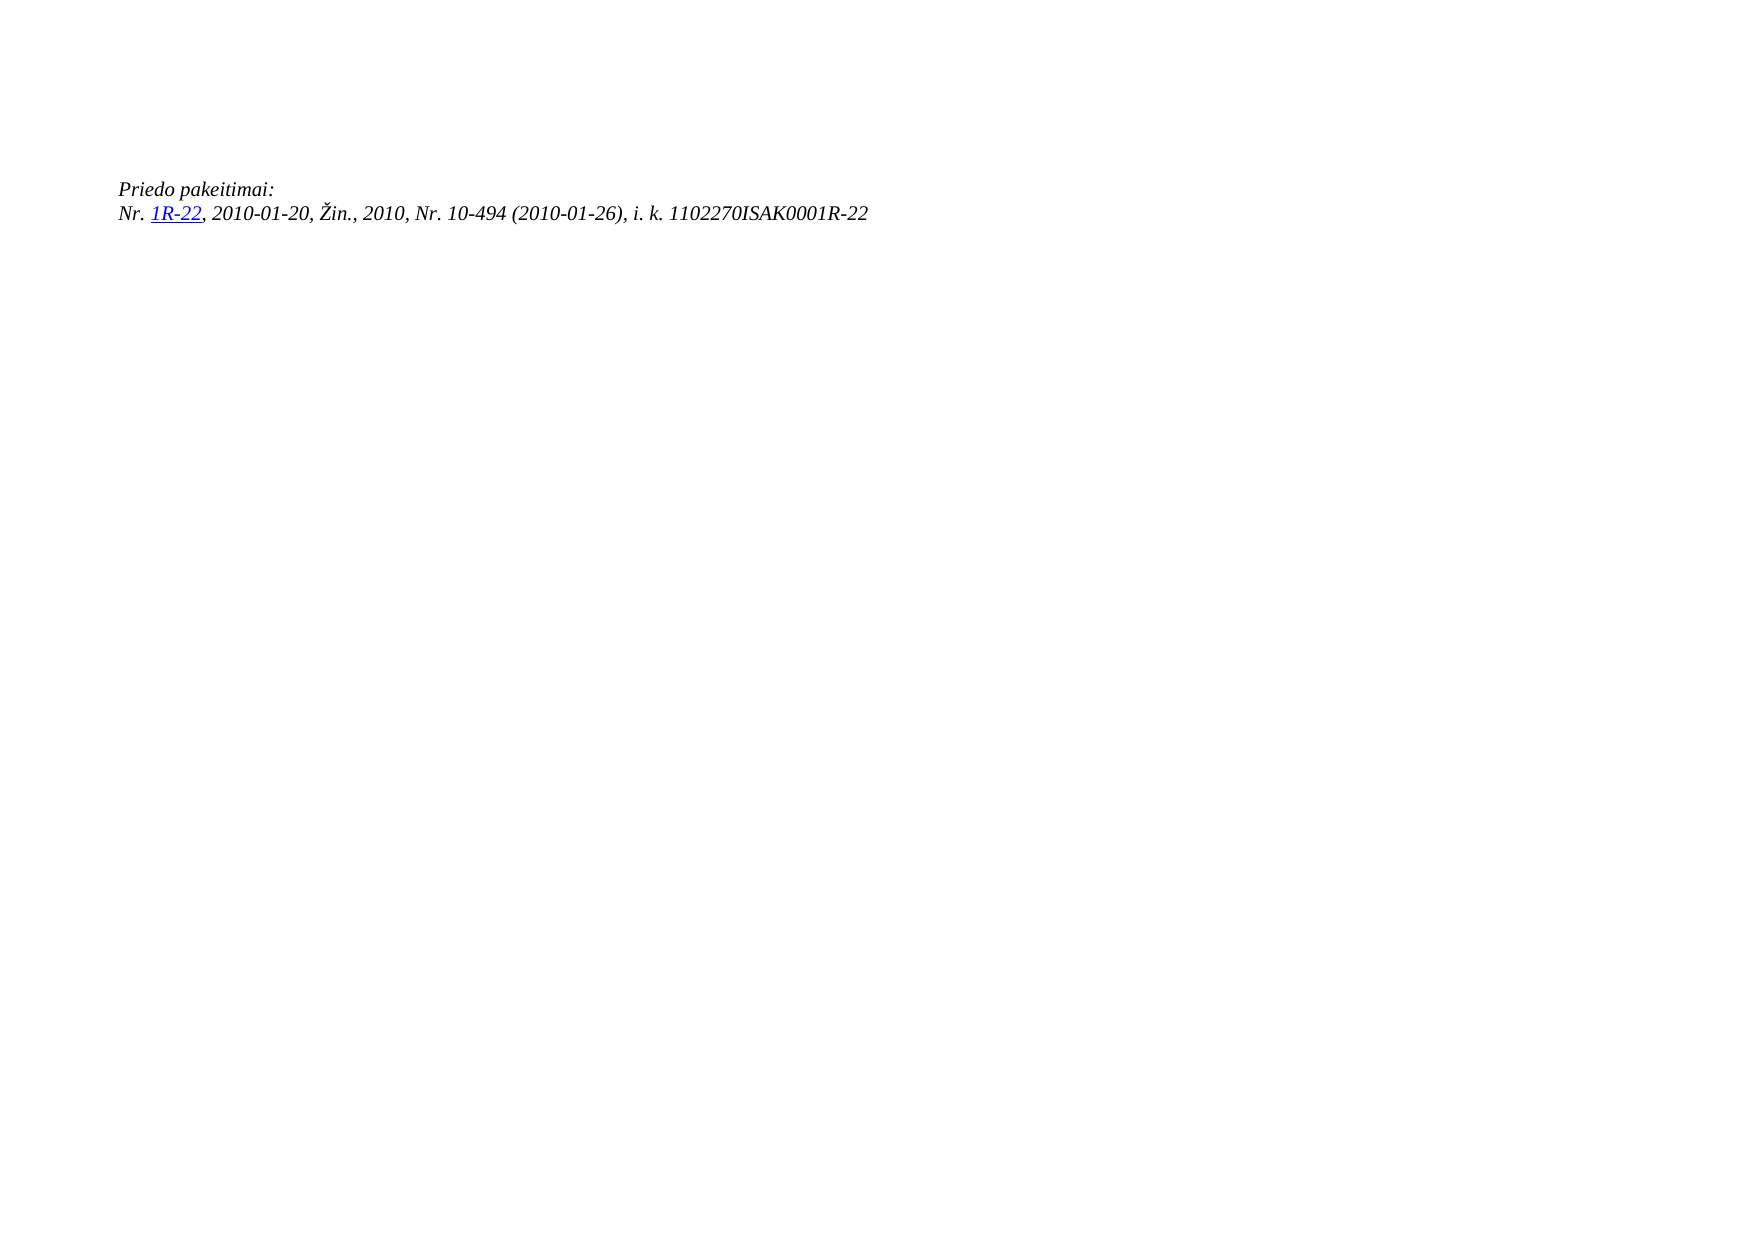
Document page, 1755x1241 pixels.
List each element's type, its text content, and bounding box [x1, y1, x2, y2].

text Nr. 1R-22, 2010-01-20, Žin., 2010, Nr. 10-494 (2010-01-26), i. k. 1102270ISAK0001R-22 [118, 201, 1636, 225]
text Priedo pakeitimai: [118, 177, 1636, 201]
